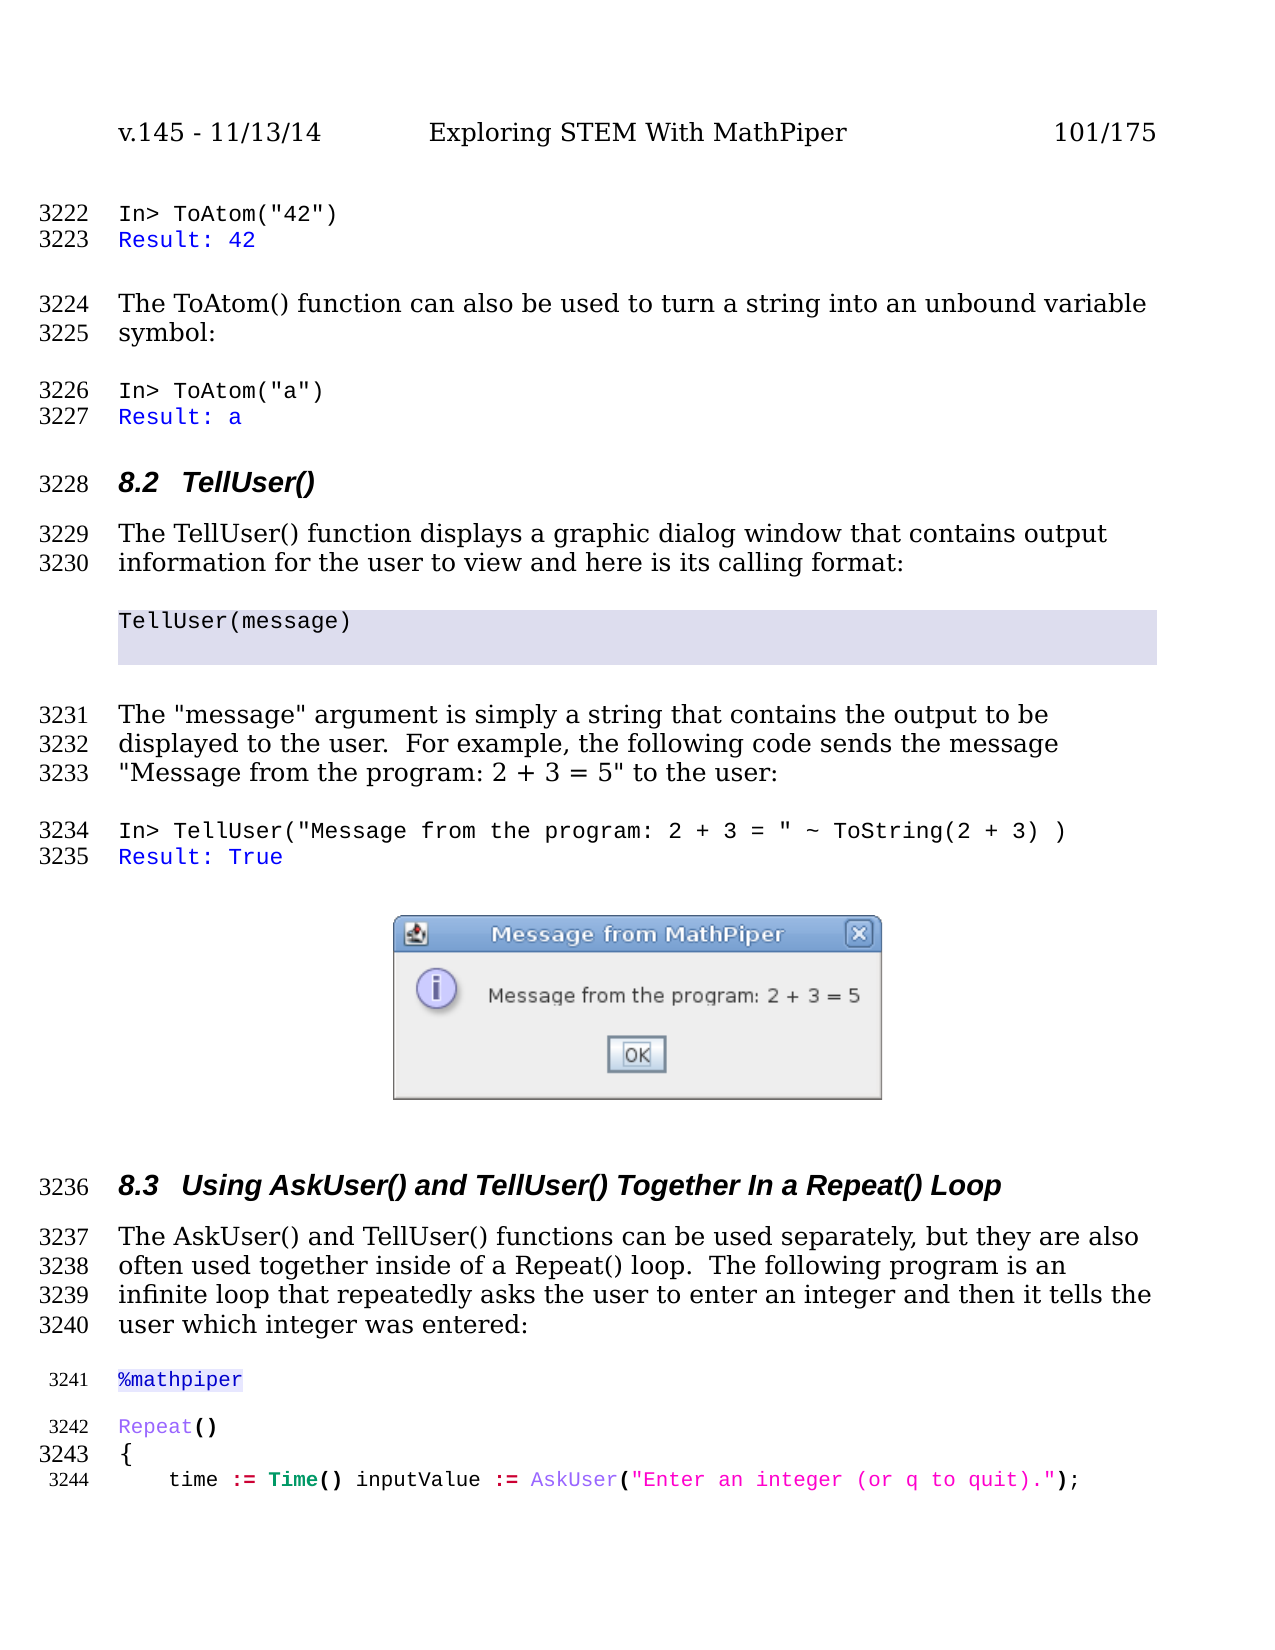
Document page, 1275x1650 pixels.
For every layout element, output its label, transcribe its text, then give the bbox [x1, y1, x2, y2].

text In> ToAtom("a") [118, 380, 1157, 406]
text The TellUser() function displays a graphic dialog window that contains output information for the user to view and here is its calling format: [118, 519, 1157, 577]
text Result: a [118, 406, 1157, 432]
text The "message" argument is simply a string that contains the output to be displayed to the user. For example, the following code sends the message "Message from the program: 2 + 3 = 5" to the user: [118, 700, 1157, 787]
text In> TellUser("Message from the program: 2 + 3 = " ~ ToString(2 + 3) ) [118, 819, 1157, 845]
subtitle TellUser() [118, 465, 1157, 498]
subtitle Using AskUser() and TellUser() Together In a Repeat() Loop [118, 1168, 1157, 1201]
text { [118, 1440, 1157, 1469]
picture [393, 915, 883, 1100]
text Result: 42 [118, 229, 1157, 254]
text Repeat() [118, 1416, 1157, 1440]
text %mathpiper [118, 1369, 1157, 1392]
text The ToAtom() function can also be used to turn a string into an unbound variable symbol: [118, 289, 1157, 348]
text The AskUser() and TellUser() functions can be used separately, but they are also often used together inside of a Repeat() loop. The following program is an infinite loop that repeatedly asks the user to enter an integer and then it tells the user which integer was entered: [118, 1222, 1157, 1339]
text In> ToAtom("42") [118, 203, 1157, 229]
text time := Time() inputValue := AskUser("Enter an integer (or q to quit)."); [118, 1469, 1157, 1492]
text Result: True [118, 845, 1157, 871]
table_header TellUser(message) [118, 610, 1157, 665]
